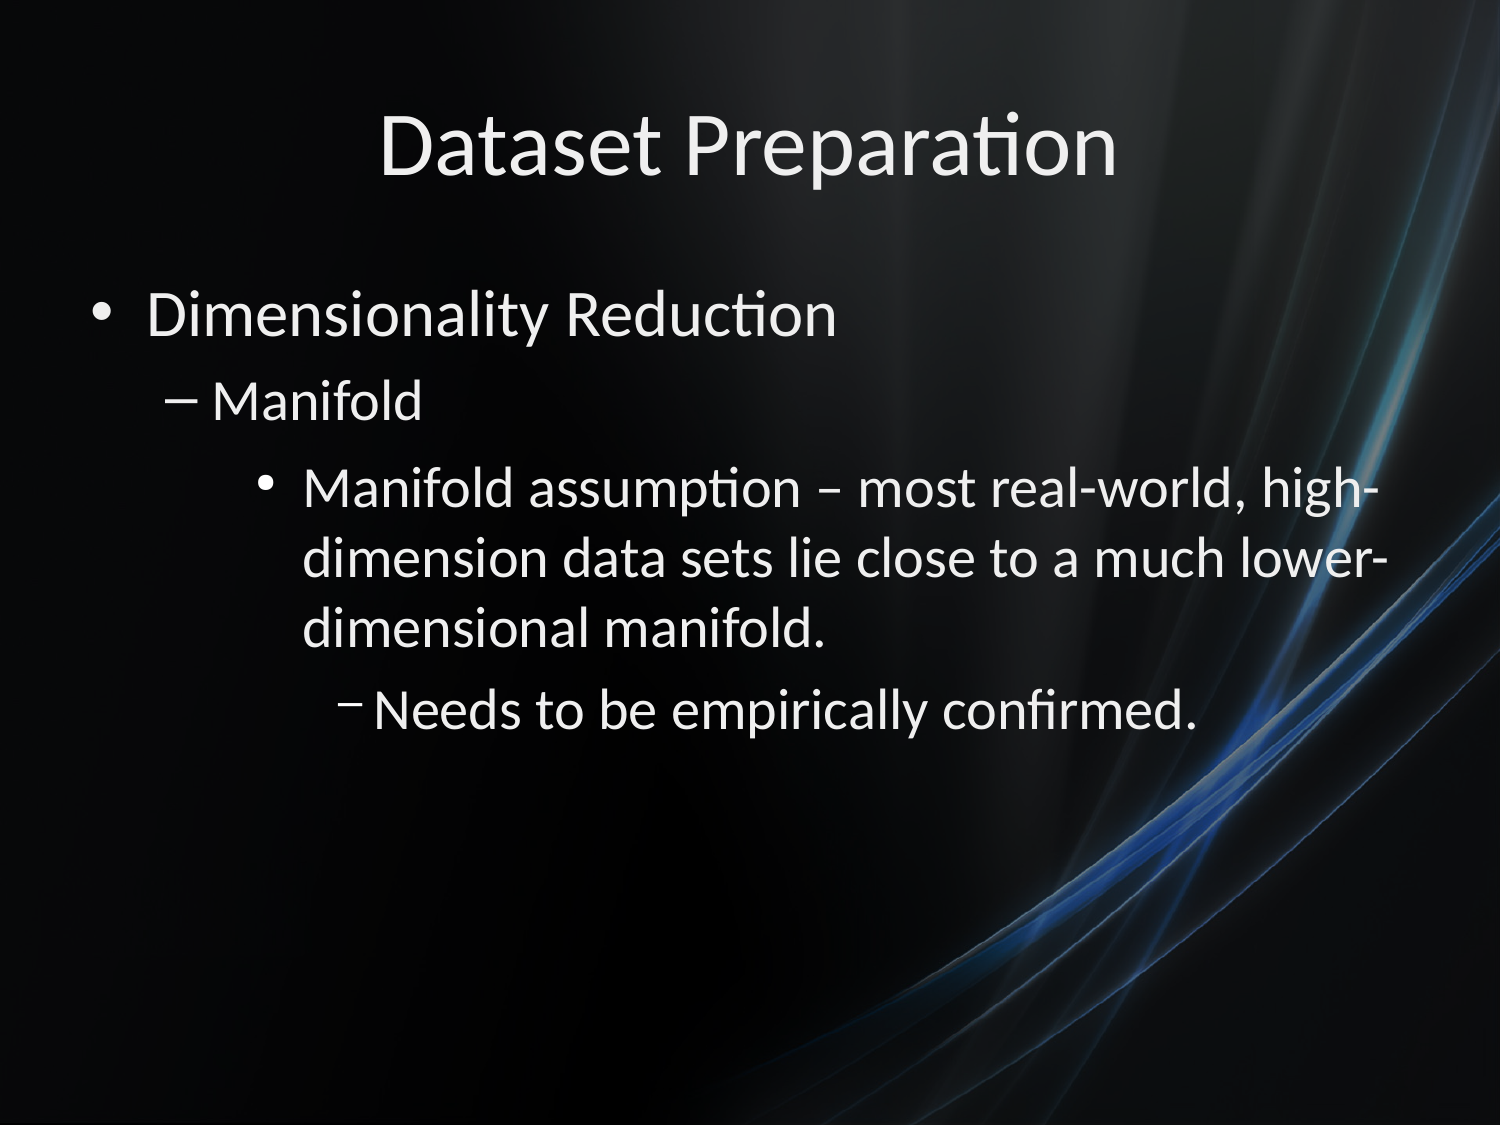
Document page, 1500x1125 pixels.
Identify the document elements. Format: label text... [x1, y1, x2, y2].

picture [0, 0, 1500, 1125]
title Dataset Preparation [75, 45, 1425, 233]
list Dimensionality Reduction Manifold Manifold assumption – most real-world, high-dimension data sets lie close to a much lower-dimensional manifold. Needs to be empirically confirmed. [75, 262, 1425, 1005]
